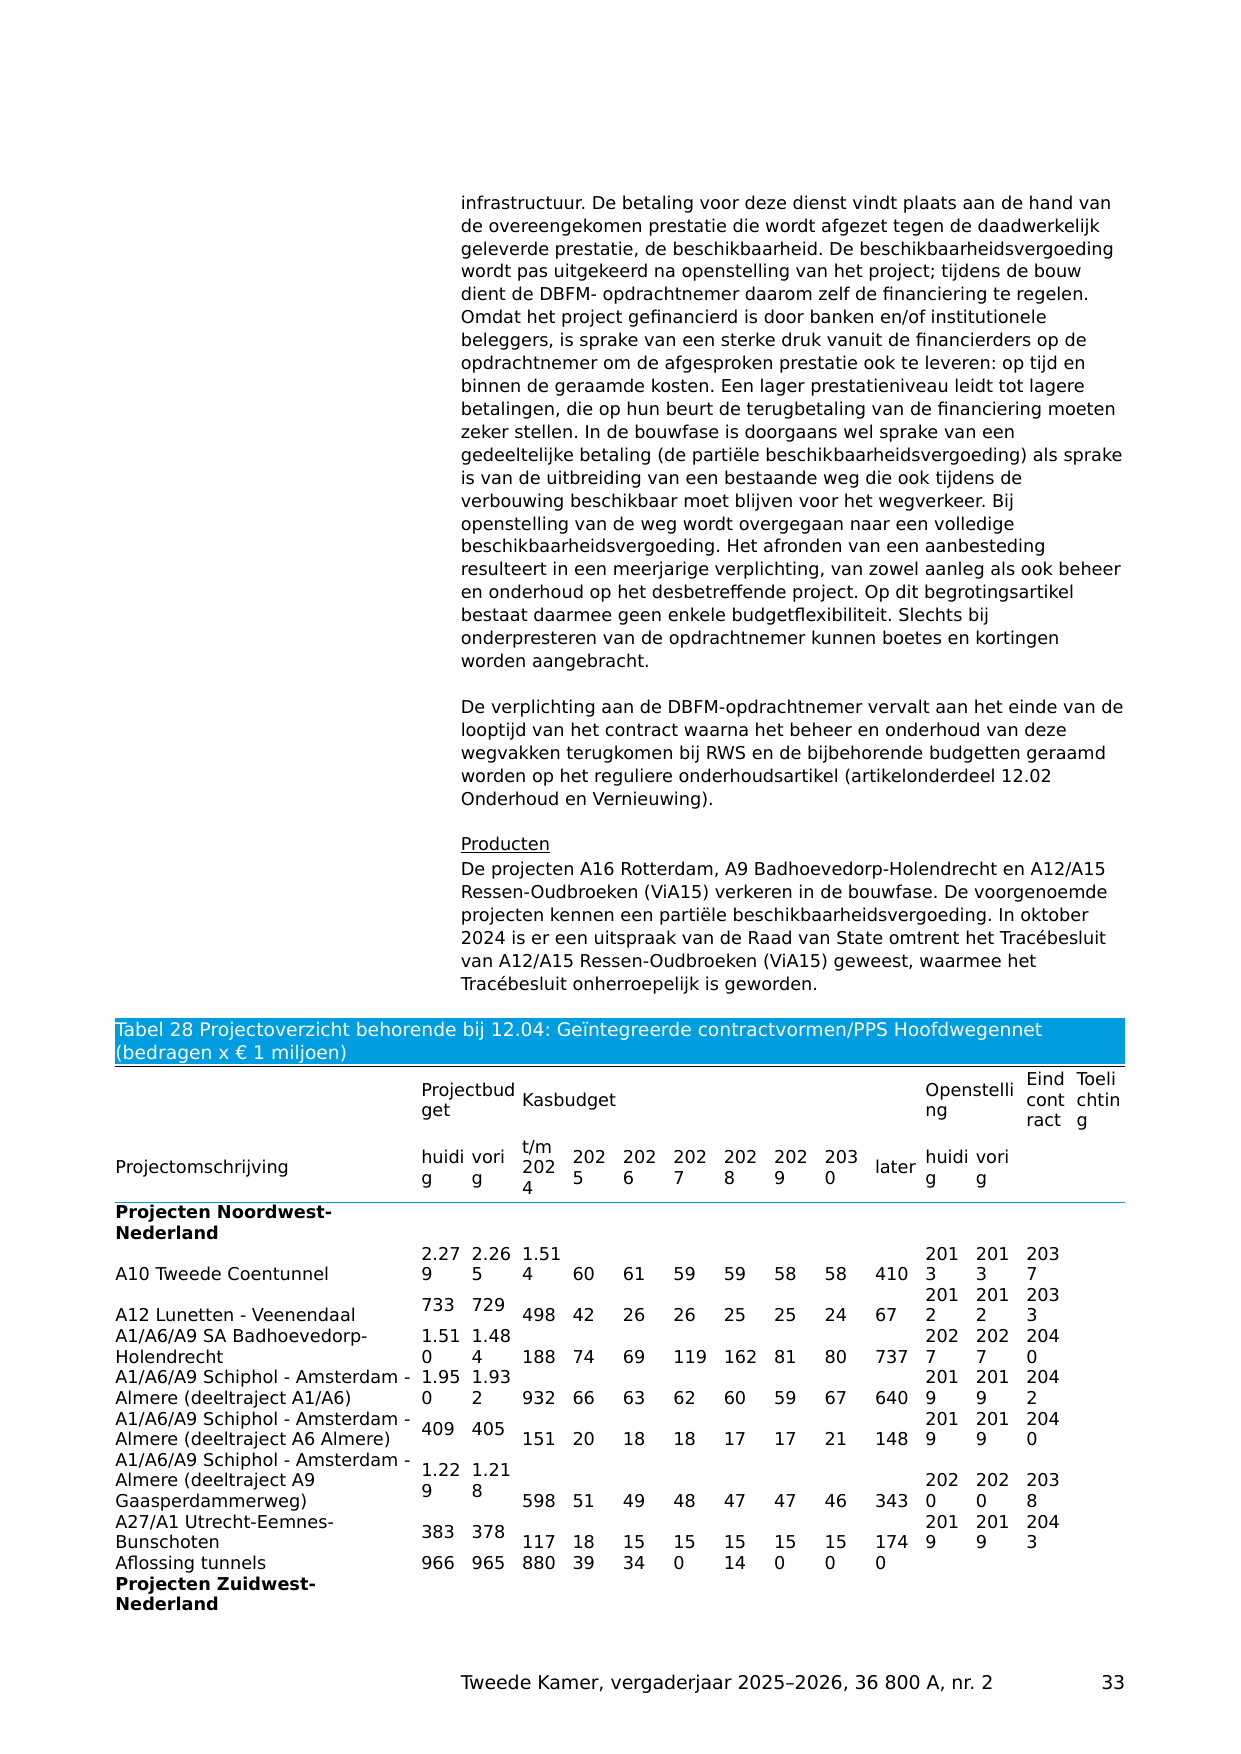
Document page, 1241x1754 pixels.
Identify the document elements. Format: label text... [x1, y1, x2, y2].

table_cell [1074, 1553, 1125, 1573]
table_cell 74 [569, 1326, 620, 1367]
table_cell A27/A1 Utrecht-Eemnes-Bunschoten [115, 1512, 418, 1553]
table_cell 18 [620, 1409, 670, 1450]
table_cell 2019 [973, 1367, 1023, 1408]
table_cell 2013 [973, 1244, 1023, 1285]
table_cell 2033 [1023, 1285, 1073, 1326]
table_cell 737 [872, 1326, 922, 1367]
table_cell 61 [620, 1244, 670, 1285]
table_cell [1023, 1553, 1073, 1573]
table_cell 966 [418, 1553, 468, 1573]
table_cell 932 [519, 1367, 569, 1408]
table_cell 14 [721, 1553, 771, 1573]
table_cell 2029 [771, 1134, 821, 1202]
table_cell 0 [821, 1553, 872, 1573]
table_cell 15 [821, 1512, 872, 1553]
table_cell Projectomschrijving [115, 1134, 418, 1202]
table_cell [1023, 1574, 1073, 1615]
table_cell [1074, 1285, 1125, 1326]
table_cell 2027 [922, 1326, 973, 1367]
table_cell 2037 [1023, 1244, 1073, 1285]
table_cell 15 [771, 1512, 821, 1553]
table_cell 81 [771, 1326, 821, 1367]
table_cell 25 [771, 1285, 821, 1326]
table_cell 47 [771, 1450, 821, 1512]
table_cell Kasbudget [519, 1067, 922, 1134]
table_cell [519, 1574, 569, 1615]
table_cell 34 [620, 1553, 670, 1573]
table_cell 2012 [922, 1285, 973, 1326]
table_cell [922, 1574, 973, 1615]
table_cell 46 [821, 1450, 872, 1512]
table_cell 498 [519, 1285, 569, 1326]
table_cell [418, 1203, 468, 1243]
table_cell [721, 1574, 771, 1615]
table_cell 59 [670, 1244, 721, 1285]
table_cell [519, 1203, 569, 1243]
table_cell 2020 [922, 1450, 973, 1512]
table_cell 58 [821, 1244, 872, 1285]
table_cell Aflossing tunnels [115, 1553, 418, 1573]
table_cell A10 Tweede Coentunnel [115, 1244, 418, 1285]
table_cell [1074, 1450, 1125, 1512]
table_cell 2020 [973, 1450, 1023, 1512]
table_cell 410 [872, 1244, 922, 1285]
table_cell 26 [620, 1285, 670, 1326]
table_cell 67 [821, 1367, 872, 1408]
table_cell [569, 1574, 620, 1615]
table_cell 2.279 [418, 1244, 468, 1285]
table_cell 2027 [973, 1326, 1023, 1367]
table_cell 1.484 [469, 1326, 519, 1367]
table_cell 733 [418, 1285, 468, 1326]
table_cell 965 [469, 1553, 519, 1573]
table_cell 1.229 [418, 1450, 468, 1512]
table_cell [1074, 1512, 1125, 1553]
table_cell 2030 [821, 1134, 872, 1202]
table_cell 1.510 [418, 1326, 468, 1367]
table_cell later [872, 1134, 922, 1202]
table_cell [973, 1203, 1023, 1243]
table_cell [1023, 1134, 1073, 1202]
table_cell 59 [771, 1367, 821, 1408]
table_cell [418, 1574, 468, 1615]
table_cell 880 [519, 1553, 569, 1573]
table_cell [469, 1203, 519, 1243]
table_cell [973, 1574, 1023, 1615]
table_cell 17 [771, 1409, 821, 1450]
table_cell 20 [569, 1409, 620, 1450]
table_cell 1.950 [418, 1367, 468, 1408]
table_cell 18 [670, 1409, 721, 1450]
table_cell 2040 [1023, 1326, 1073, 1367]
table_cell 39 [569, 1553, 620, 1573]
table_cell 51 [569, 1450, 620, 1512]
table_cell 0 [872, 1553, 922, 1573]
table_cell 148 [872, 1409, 922, 1450]
table_cell A1/A6/A9 Schiphol - Amsterdam - Almere (deeltraject A6 Almere) [115, 1409, 418, 1450]
table_cell 2028 [721, 1134, 771, 1202]
table_cell 49 [620, 1450, 670, 1512]
table_cell huidig [922, 1134, 973, 1202]
table_cell A1/A6/A9 Schiphol - Amsterdam - Almere (deeltraject A1/A6) [115, 1367, 418, 1408]
table_cell A1/A6/A9 SA Badhoevedorp-Holendrecht [115, 1326, 418, 1367]
table_cell 2019 [922, 1367, 973, 1408]
table_cell [670, 1203, 721, 1243]
table_cell 405 [469, 1409, 519, 1450]
text De projecten A16 Rotterdam, A9 Badhoevedorp-Holendrecht en A12/A15 Ressen-Oudbroeken (ViA15) verkeren in de bouwfase. De voorgenoemde projecten kennen een partiële beschikbaarheidsvergoeding. In oktober 2024 is er een uitspraak van de Raad van State omtrent het Tracébesluit van A12/A15 Ressen-Oudbroeken (ViA15) geweest, waarmee het Tracébesluit onherroepelijk is geworden. [461, 857, 1125, 995]
table_cell 1.218 [469, 1450, 519, 1512]
table_cell [771, 1203, 821, 1243]
table_cell [620, 1203, 670, 1243]
table_cell 119 [670, 1326, 721, 1367]
table_cell 15 [721, 1512, 771, 1553]
table_cell [1074, 1367, 1125, 1408]
table_cell Toelichting [1074, 1067, 1125, 1134]
table_cell [1023, 1203, 1073, 1243]
table_cell vorig [469, 1134, 519, 1202]
table_cell [922, 1203, 973, 1243]
table_cell 2019 [922, 1512, 973, 1553]
table_cell 63 [620, 1367, 670, 1408]
table_cell 26 [670, 1285, 721, 1326]
table_cell 69 [620, 1326, 670, 1367]
table_cell huidig [418, 1134, 468, 1202]
table_cell 0 [670, 1553, 721, 1573]
table_cell 25 [721, 1285, 771, 1326]
table_cell 15 [620, 1512, 670, 1553]
table_cell 1.514 [519, 1244, 569, 1285]
table_cell [1074, 1326, 1125, 1367]
table_cell 640 [872, 1367, 922, 1408]
table_cell A1/A6/A9 Schiphol - Amsterdam - Almere (deeltraject A9 Gaasperdammerweg) [115, 1450, 418, 1512]
table_cell 2040 [1023, 1409, 1073, 1450]
table_cell 15 [670, 1512, 721, 1553]
table_cell [569, 1203, 620, 1243]
table_cell 2012 [973, 1285, 1023, 1326]
table_cell 62 [670, 1367, 721, 1408]
table_cell [821, 1203, 872, 1243]
table_cell 378 [469, 1512, 519, 1553]
table_cell 2019 [973, 1512, 1023, 1553]
table_cell 47 [721, 1450, 771, 1512]
table_cell t/m 2024 [519, 1134, 569, 1202]
table_cell 42 [569, 1285, 620, 1326]
table_cell 0 [771, 1553, 821, 1573]
table_cell 188 [519, 1326, 569, 1367]
table_cell 21 [821, 1409, 872, 1450]
table_cell [771, 1574, 821, 1615]
table_cell 17 [721, 1409, 771, 1450]
table_cell 1.932 [469, 1367, 519, 1408]
table_cell [1074, 1409, 1125, 1450]
table_cell 2019 [922, 1409, 973, 1450]
table_cell 174 [872, 1512, 922, 1553]
table_cell 24 [821, 1285, 872, 1326]
table_cell [922, 1553, 973, 1573]
table_cell A12 Lunetten - Veenendaal [115, 1285, 418, 1326]
table_cell 2026 [620, 1134, 670, 1202]
table_cell [1074, 1574, 1125, 1615]
table_cell 2019 [973, 1409, 1023, 1450]
table_cell 2027 [670, 1134, 721, 1202]
table_cell 58 [771, 1244, 821, 1285]
table_cell 2038 [1023, 1450, 1073, 1512]
table_cell 60 [569, 1244, 620, 1285]
table_cell [620, 1574, 670, 1615]
table_cell Eind contract [1023, 1067, 1073, 1134]
table_cell [973, 1553, 1023, 1573]
table_cell [469, 1574, 519, 1615]
table_cell Projecten Zuidwest-Nederland [115, 1574, 418, 1615]
table_cell 2013 [922, 1244, 973, 1285]
table_cell 48 [670, 1450, 721, 1512]
table_cell [872, 1574, 922, 1615]
table_cell [721, 1203, 771, 1243]
table_cell [1074, 1134, 1125, 1202]
table_cell 67 [872, 1285, 922, 1326]
table_cell 2042 [1023, 1367, 1073, 1408]
table_cell [1074, 1244, 1125, 1285]
text infrastructuur. De betaling voor deze dienst vindt plaats aan de hand van de overeenge­komen prestatie die wordt afgezet tegen de daadwerkelijk geleverde prestatie, de beschikbaarheid. De beschikbaarheidsvergoeding wordt pas uitgekeerd na openstelling van het project; tijdens de bouw dient de DBFM- opdrachtnemer daarom zelf de financiering te regelen. Omdat het project gefinancierd is door banken en/of institutionele beleggers, is sprake van een sterke druk vanuit de financierders op de opdrachtnemer om de afgesproken prestatie ook te leveren: op tijd en binnen de geraamde kosten. Een lager prestatieniveau leidt tot lagere betalingen, die op hun beurt de terugbetaling van de financiering moeten zeker stellen. In de bouwfase is doorgaans wel sprake van een gedeeltelijke betaling (de partiële beschik­baarheidsvergoeding) als sprake is van de uitbreiding van een bestaande weg die ook tijdens de verbouwing beschikbaar moet blijven voor het wegverkeer. Bij openstelling van de weg wordt overgegaan naar een volledige beschikbaarheidsvergoeding. Het afronden van een aanbesteding resulteert in een meerjarige verplichting, van zowel aanleg als ook beheer en onderhoud op het desbetreffende project. Op dit begrotingsartikel bestaat daarmee geen enkele budgetflexibiliteit. Slechts bij onderpresteren van de opdrachtnemer kunnen boetes en kortingen worden aangebracht. [461, 191, 1125, 672]
table_cell Projectbudget [418, 1067, 519, 1134]
text De verplichting aan de DBFM-opdrachtnemer vervalt aan het einde van de looptijd van het contract waarna het beheer en onderhoud van deze wegvakken terugkomen bij RWS en de bijbehorende budgetten geraamd worden op het reguliere onderhoudsartikel (artikelonderdeel 12.02 Onderhoud en Vernieuwing). [461, 695, 1125, 809]
table_cell [115, 1067, 418, 1134]
table_cell Openstelling [922, 1067, 1023, 1134]
table_cell 66 [569, 1367, 620, 1408]
table_cell 729 [469, 1285, 519, 1326]
table_cell 383 [418, 1512, 468, 1553]
table_cell 598 [519, 1450, 569, 1512]
table_cell 2043 [1023, 1512, 1073, 1553]
table_cell [1074, 1203, 1125, 1243]
table_cell 162 [721, 1326, 771, 1367]
table_cell 2.265 [469, 1244, 519, 1285]
table_cell 18 [569, 1512, 620, 1553]
table_cell 117 [519, 1512, 569, 1553]
text Producten [461, 832, 1125, 855]
table_cell [670, 1574, 721, 1615]
table_cell 2025 [569, 1134, 620, 1202]
table_cell 151 [519, 1409, 569, 1450]
table_cell vorig [973, 1134, 1023, 1202]
table_cell 80 [821, 1326, 872, 1367]
table_cell 60 [721, 1367, 771, 1408]
table_cell Projecten Noordwest-Nederland [115, 1203, 418, 1243]
table_cell 409 [418, 1409, 468, 1450]
table_cell [821, 1574, 872, 1615]
table_cell [872, 1203, 922, 1243]
table_cell 343 [872, 1450, 922, 1512]
table_cell 59 [721, 1244, 771, 1285]
